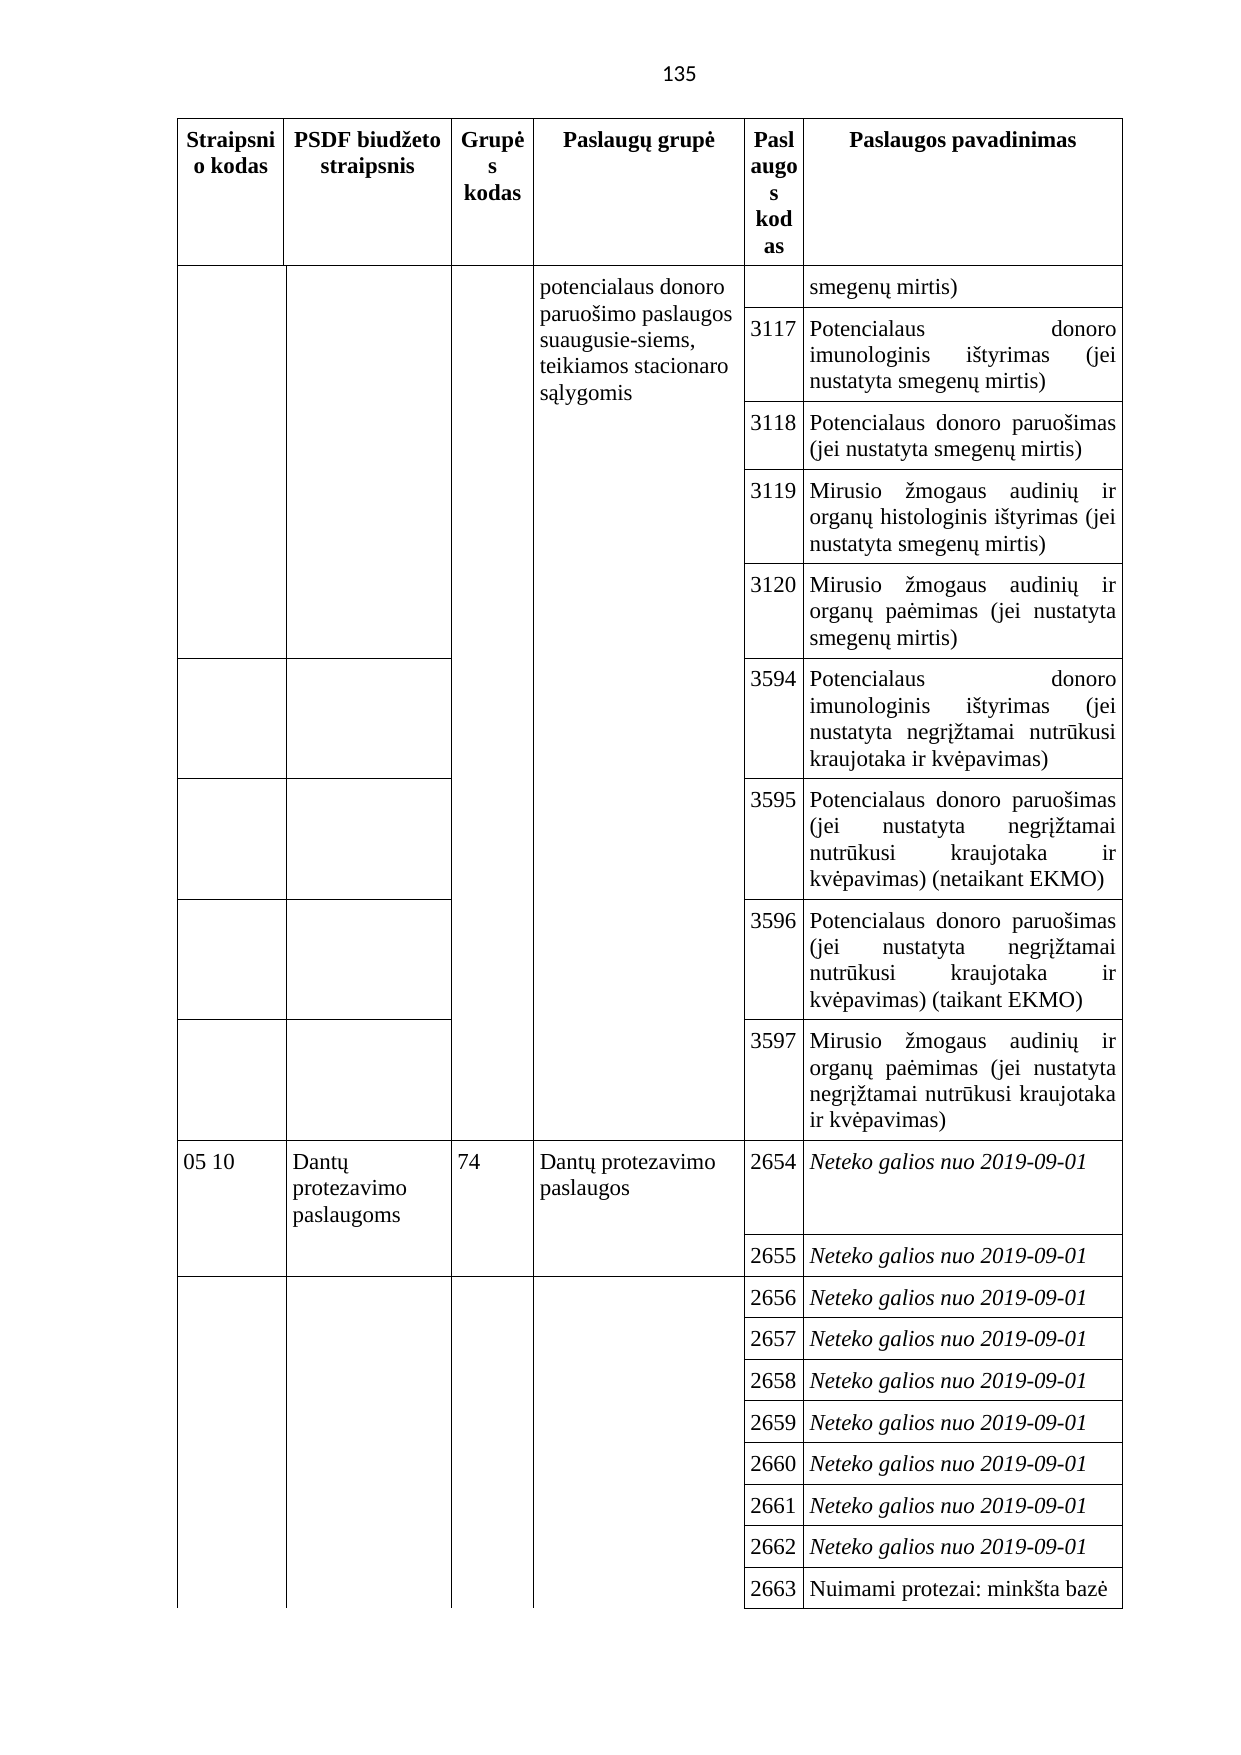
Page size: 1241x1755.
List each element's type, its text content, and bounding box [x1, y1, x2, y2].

table_cell [287, 1277, 451, 1317]
table_cell [178, 900, 286, 1019]
table_cell [452, 1400, 533, 1442]
table_cell 2659 [745, 1401, 803, 1442]
table_cell Mirusio žmogaus audinių ir organų paėmimas (jei nustatyta negrįžtamai nutrūkusi kraujotaka ir kvėpavimas) [804, 1020, 1122, 1140]
table_cell Dantų protezavimo paslaugoms [287, 1141, 451, 1234]
table_cell [534, 1567, 744, 1608]
table_cell [178, 1359, 286, 1400]
table_cell [534, 1525, 744, 1567]
table_cell [287, 1234, 451, 1276]
table_cell [178, 779, 286, 899]
table_cell [178, 1442, 286, 1483]
table_cell [534, 1234, 744, 1276]
table_cell [287, 1525, 451, 1567]
table_cell [534, 1359, 744, 1400]
table_cell [452, 1484, 533, 1525]
table_cell Mirusio žmogaus audinių ir organų histologinis ištyrimas (jei nustatyta smegenų mirtis) [804, 470, 1122, 563]
table_cell 3120 [745, 564, 803, 657]
table_cell [287, 1567, 451, 1608]
table_cell 3118 [745, 402, 803, 469]
table_cell 2655 [745, 1235, 803, 1276]
table_cell Neteko galios nuo 2019-09-01 [804, 1277, 1122, 1317]
table_cell 05 10 [178, 1141, 286, 1234]
table_cell Potencialaus donoro paruošimas (jei nustatyta smegenų mirtis) [804, 402, 1122, 469]
table_cell [287, 1442, 451, 1483]
table_cell [452, 1277, 533, 1317]
table_cell [178, 1317, 286, 1359]
table_cell [287, 1400, 451, 1442]
table_cell potencialaus donoro paruošimo paslaugos suaugusie-siems, teikiamos stacionaro sąlygomis [534, 266, 744, 1140]
table_cell 2654 [745, 1141, 803, 1234]
table_cell [452, 1567, 533, 1608]
table_cell Mirusio žmogaus audinių ir organų paėmimas (jei nustatyta smegenų mirtis) [804, 564, 1122, 657]
table_cell [452, 1234, 533, 1276]
table_cell 74 [452, 1141, 533, 1234]
table_cell Potencialaus donoro imunologinis ištyrimas (jei nustatyta smegenų mirtis) [804, 308, 1122, 401]
table_cell [452, 1359, 533, 1400]
table_cell 2656 [745, 1277, 803, 1317]
table_cell [534, 1484, 744, 1525]
table_cell Neteko galios nuo 2019-09-01 [804, 1360, 1122, 1400]
table_cell [534, 1400, 744, 1442]
table_cell [178, 266, 286, 657]
table_header Straipsnio kodas [178, 119, 283, 265]
table_cell 2663 [745, 1568, 803, 1608]
table_cell [287, 1317, 451, 1359]
table_cell [287, 659, 451, 778]
table_cell Potencialaus donoro paruošimas (jei nustatyta negrįžtamai nutrūkusi kraujotaka ir kvėpavimas) (netaikant EKMO) [804, 779, 1122, 899]
table_header Paslaugos kodas [745, 119, 803, 265]
table_cell 2661 [745, 1485, 803, 1525]
table_header Paslaugų grupė [534, 119, 744, 265]
table_cell [287, 1359, 451, 1400]
table_cell [452, 1525, 533, 1567]
table_cell [178, 1567, 286, 1608]
table_cell [534, 1442, 744, 1483]
table_cell [287, 266, 451, 657]
table_cell Neteko galios nuo 2019-09-01 [804, 1443, 1122, 1483]
table_cell 2658 [745, 1360, 803, 1400]
table_cell [745, 266, 803, 307]
table_cell [534, 1277, 744, 1317]
table_cell [287, 1020, 451, 1140]
table_header PSDF biudžeto straipsnis [284, 119, 451, 265]
table_header Paslaugos pavadinimas [804, 119, 1122, 265]
table_cell Neteko galios nuo 2019-09-01 [804, 1526, 1122, 1567]
table_cell [178, 1484, 286, 1525]
table_cell [287, 900, 451, 1019]
table_cell 3117 [745, 308, 803, 401]
table_cell Neteko galios nuo 2019-09-01 [804, 1485, 1122, 1525]
table_cell 3597 [745, 1020, 803, 1140]
table_cell 2660 [745, 1443, 803, 1483]
table_cell 3594 [745, 659, 803, 778]
table_cell [178, 1234, 286, 1276]
table_cell [534, 1317, 744, 1359]
table_cell [178, 1020, 286, 1140]
table_cell Neteko galios nuo 2019-09-01 [804, 1235, 1122, 1276]
table_cell [452, 1442, 533, 1483]
table_cell Dantų protezavimo paslaugos [534, 1141, 744, 1234]
table_cell 2657 [745, 1318, 803, 1359]
table_cell Potencialaus donoro imunologinis ištyrimas (jei nustatyta negrįžtamai nutrūkusi kraujotaka ir kvėpavimas) [804, 659, 1122, 778]
table_cell [287, 779, 451, 899]
table_cell [178, 1525, 286, 1567]
table_cell 3596 [745, 900, 803, 1019]
table_cell Potencialaus donoro paruošimas (jei nustatyta negrįžtamai nutrūkusi kraujotaka ir kvėpavimas) (taikant EKMO) [804, 900, 1122, 1019]
table_cell smegenų mirtis) [804, 266, 1122, 307]
table_cell Nuimami protezai: minkšta bazė [804, 1568, 1122, 1608]
table_cell [452, 1317, 533, 1359]
table_cell [287, 1484, 451, 1525]
table_cell [452, 266, 533, 1140]
table_cell [178, 1400, 286, 1442]
table_cell [178, 1277, 286, 1317]
table_cell 3595 [745, 779, 803, 899]
table_cell 2662 [745, 1526, 803, 1567]
table_header Grupės kodas [452, 119, 533, 265]
table_cell Neteko galios nuo 2019-09-01 [804, 1401, 1122, 1442]
table_cell Neteko galios nuo 2019-09-01 [804, 1141, 1122, 1234]
table_cell 3119 [745, 470, 803, 563]
table_cell [178, 659, 286, 778]
table_cell Neteko galios nuo 2019-09-01 [804, 1318, 1122, 1359]
